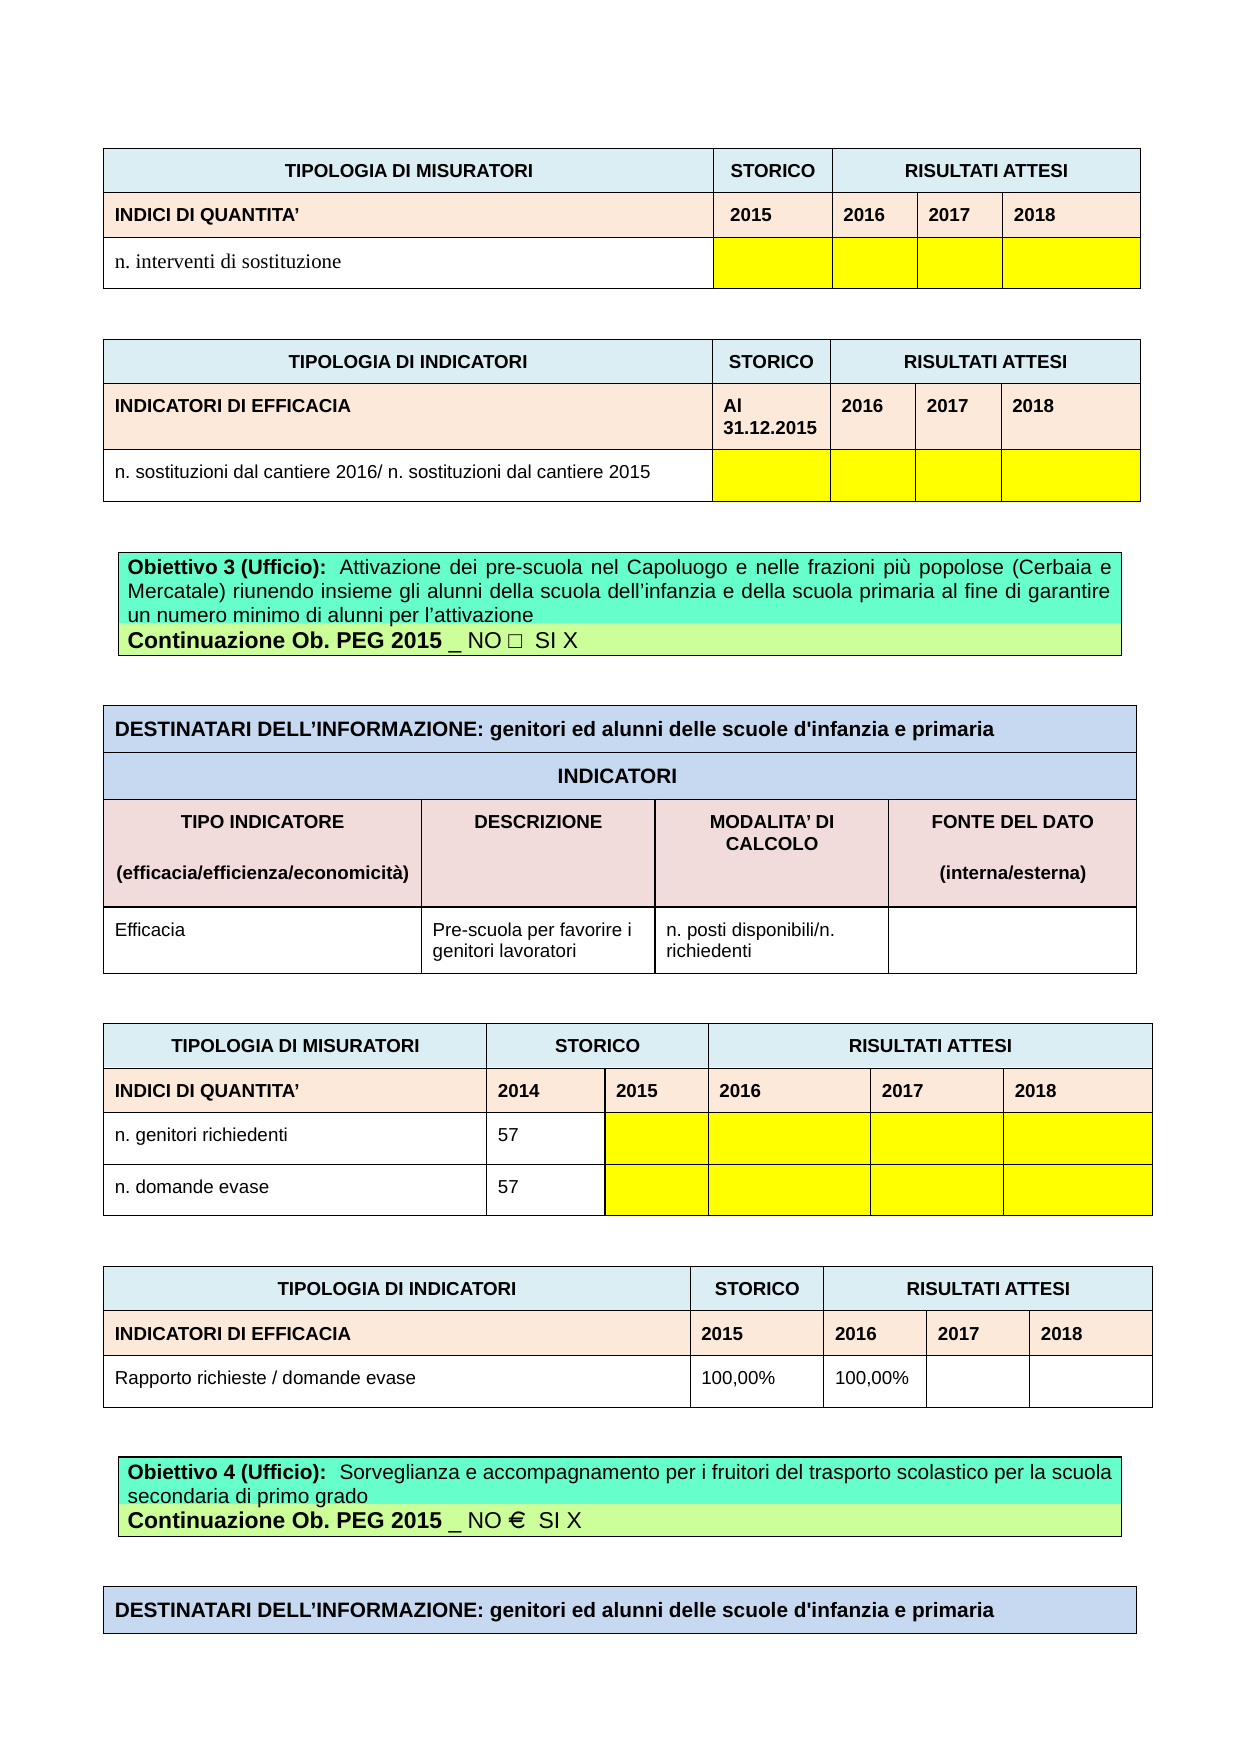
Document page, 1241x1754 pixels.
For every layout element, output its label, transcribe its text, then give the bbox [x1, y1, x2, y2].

table_cell 100,00% [691, 1356, 823, 1407]
table_cell Al 31.12.2015 [713, 384, 830, 449]
table_cell [606, 1165, 708, 1215]
table_cell [927, 1356, 1029, 1407]
table_cell Efficacia [104, 908, 421, 972]
table_cell n. domande evase [104, 1165, 486, 1215]
table_cell [918, 238, 1002, 288]
table_cell n. posti disponibili/n. richiedenti [656, 908, 888, 972]
table_cell 100,00% [824, 1356, 926, 1407]
table_cell 2016 [833, 193, 917, 237]
text Continuazione Ob. PEG 2015 _ NO  SI X [119, 1504, 1121, 1536]
table_cell [1002, 450, 1140, 501]
table_cell [606, 1113, 708, 1164]
table_cell n. sostituzioni dal cantiere 2016/ n. sostituzioni dal cantiere 2015 [104, 450, 712, 501]
table_header TIPOLOGIA DI INDICATORI [104, 1267, 690, 1310]
table_cell DESCRIZIONE [422, 800, 654, 906]
table_cell MODALITA’ DI CALCOLO [656, 800, 888, 906]
table_cell [1003, 238, 1140, 288]
table_header TIPOLOGIA DI MISURATORI [104, 1024, 486, 1067]
table_header DESTINATARI DELL’INFORMAZIONE: genitori ed alunni delle scuole d'infanzia e primaria [104, 706, 1136, 752]
table_cell Pre-scuola per favorire i genitori lavoratori [422, 908, 654, 972]
table_cell [1030, 1356, 1152, 1407]
table_cell n. interventi di sostituzione [104, 238, 713, 288]
table_cell 2017 [871, 1069, 1003, 1112]
table_cell 2016 [824, 1311, 926, 1355]
table_cell FONTE DEL DATO (interna/esterna) [889, 800, 1136, 906]
table_header RISULTATI ATTESI [833, 149, 1140, 192]
table_cell [831, 450, 915, 501]
table_cell [714, 238, 832, 288]
table_cell INDICI DI QUANTITA’ [104, 193, 713, 237]
table_cell Rapporto richieste / domande evase [104, 1356, 690, 1407]
table_cell [871, 1113, 1003, 1164]
table_cell 2015 [606, 1069, 708, 1112]
table_cell INDICI DI QUANTITA’ [104, 1069, 486, 1112]
table_header STORICO [714, 149, 832, 192]
table_cell 2017 [918, 193, 1002, 237]
table_header DESTINATARI DELL’INFORMAZIONE: genitori ed alunni delle scuole d'infanzia e primaria [104, 1587, 1136, 1633]
text Obiettivo 4 (Ufficio): Sorveglianza e accompagnamento per i fruitori del trasporto scolastico per la scuola secondaria di primo grado [119, 1458, 1121, 1504]
table_header RISULTATI ATTESI [831, 340, 1140, 383]
table_cell [871, 1165, 1003, 1215]
table_cell INDICATORI [104, 753, 1136, 799]
table_cell 2017 [927, 1311, 1029, 1355]
table_cell [709, 1113, 870, 1164]
table_cell 2018 [1003, 193, 1140, 237]
table_cell 2018 [1002, 384, 1140, 449]
table_cell INDICATORI DI EFFICACIA [104, 1311, 690, 1355]
table_header RISULTATI ATTESI [824, 1267, 1152, 1310]
table_cell 57 [487, 1165, 604, 1215]
table_cell 2018 [1030, 1311, 1152, 1355]
table_header STORICO [487, 1024, 708, 1067]
table_cell 2018 [1004, 1069, 1152, 1112]
table_cell [1004, 1165, 1152, 1215]
table_cell 2014 [487, 1069, 604, 1112]
table_cell n. genitori richiedenti [104, 1113, 486, 1164]
table_cell [1004, 1113, 1152, 1164]
table_header STORICO [691, 1267, 823, 1310]
table_cell [889, 908, 1136, 972]
table_header RISULTATI ATTESI [709, 1024, 1152, 1067]
table_cell [713, 450, 830, 501]
table_cell 2016 [831, 384, 915, 449]
table_cell 2016 [709, 1069, 870, 1112]
table_header TIPOLOGIA DI MISURATORI [104, 149, 713, 192]
table_cell [916, 450, 1001, 501]
table_header STORICO [713, 340, 830, 383]
table_cell INDICATORI DI EFFICACIA [104, 384, 712, 449]
text Continuazione Ob. PEG 2015 _ NO □ SI X [119, 623, 1121, 655]
table_cell 2017 [916, 384, 1001, 449]
table_cell [709, 1165, 870, 1215]
table_cell 2015 [714, 193, 832, 237]
table_cell TIPO INDICATORE (efficacia/efficienza/economicità) [104, 800, 421, 906]
table_cell [833, 238, 917, 288]
table_cell 2015 [691, 1311, 823, 1355]
table_cell 57 [487, 1113, 604, 1164]
text Obiettivo 3 (Ufficio): Attivazione dei pre-scuola nel Capoluogo e nelle frazioni più popolose (Cerbaia e Mercatale) riunendo insieme gli alunni della scuola dell’infanzia e della scuola primaria al fine di garantire un numero minimo di alunni per l’attivazione [119, 553, 1121, 623]
table_header TIPOLOGIA DI INDICATORI [104, 340, 712, 383]
